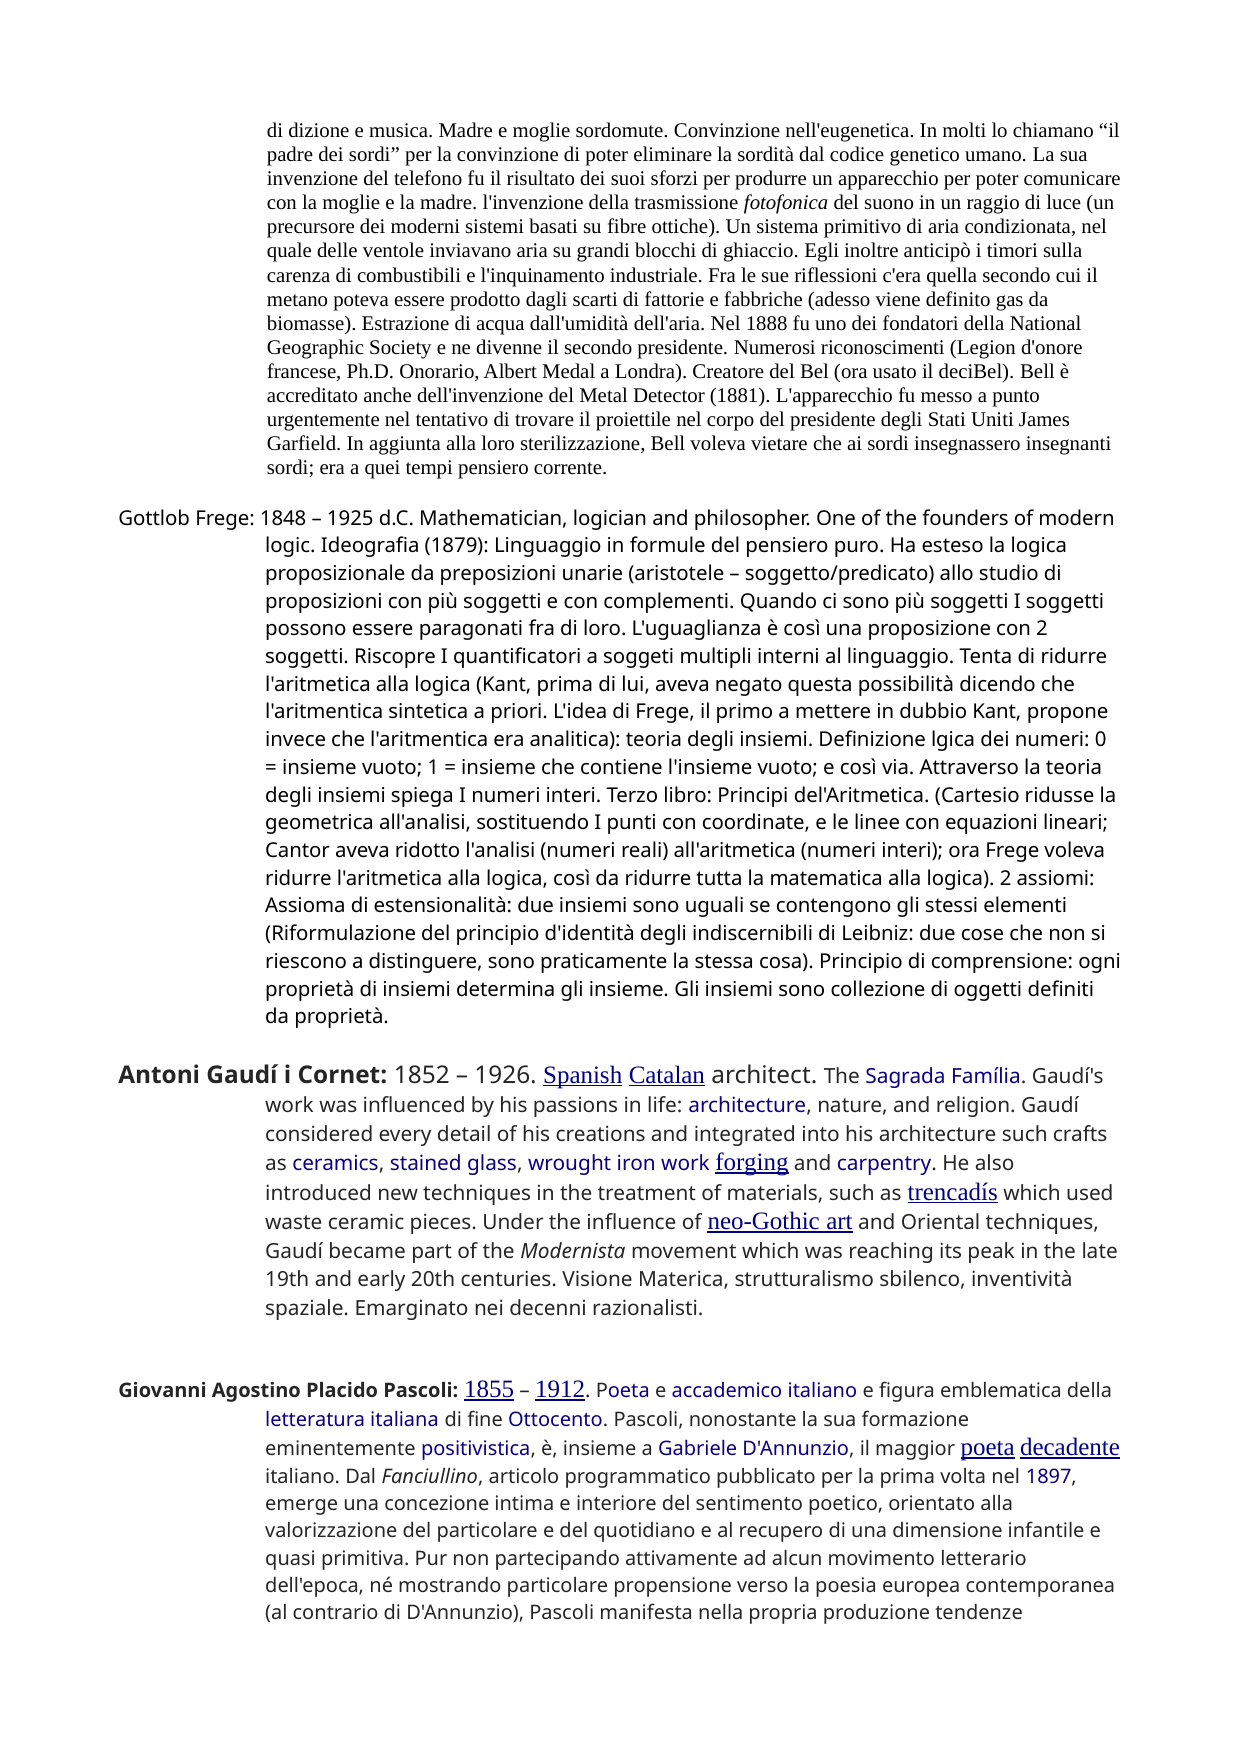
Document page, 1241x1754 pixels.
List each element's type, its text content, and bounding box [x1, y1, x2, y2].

text Giovanni Agostino Placido Pascoli: 1855 – 1912. Poeta e accademico italiano e figura emblematica della letteratura italiana di fine Ottocento. Pascoli, nonostante la sua formazione eminentemente positivistica, è, insieme a Gabriele D'Annunzio, il maggior poeta decadente italiano. Dal Fanciullino, articolo programmatico pubblicato per la prima volta nel 1897, emerge una concezione intima e interiore del sentimento poetico, orientato alla valorizzazione del particolare e del quotidiano e al recupero di una dimensione infantile e quasi primitiva. Pur non partecipando attivamente ad alcun movimento letterario dell'epoca, né mostrando particolare propensione verso la poesia europea contemporanea (al contrario di D'Annunzio), Pascoli manifesta nella propria produzione tendenze [118, 1374, 1122, 1626]
text Antoni Gaudí i Cornet: 1852 – 1926. Spanish Catalan architect. The Sagrada Família. Gaudí's work was influenced by his passions in life: architecture, nature, and religion. Gaudí considered every detail of his creations and integrated into his architecture such crafts as ceramics, stained glass, wrought iron work forging and carpentry. He also introduced new techniques in the treatment of materials, such as trencadís which used waste ceramic pieces. Under the influence of neo-Gothic art and Oriental techniques, Gaudí became part of the Modernista movement which was reaching its peak in the late 19th and early 20th centuries. Visione Materica, strutturalismo sbilenco, inventività spaziale. Emarginato nei decenni razionalisti. [118, 1057, 1122, 1321]
text di dizione e musica. Madre e moglie sordomute. Convinzione nell'eugenetica. In molti lo chiamano “il padre dei sordi” per la convinzione di poter eliminare la sordità dal codice genetico umano. La sua invenzione del telefono fu il risultato dei suoi sforzi per produrre un apparecchio per poter comunicare con la moglie e la madre. l'invenzione della trasmissione fotofonica del suono in un raggio di luce (un precursore dei moderni sistemi basati su fibre ottiche). Un sistema primitivo di aria condizionata, nel quale delle ventole inviavano aria su grandi blocchi di ghiaccio. Egli inoltre anticipò i timori sulla carenza di combustibili e l'inquinamento industriale. Fra le sue riflessioni c'era quella secondo cui il metano poteva essere prodotto dagli scarti di fattorie e fabbriche (adesso viene definito gas da biomasse). Estrazione di acqua dall'umidità dell'aria. Nel 1888 fu uno dei fondatori della National Geographic Society e ne divenne il secondo presidente. Numerosi riconoscimenti (Legion d'onore francese, Ph.D. Onorario, Albert Medal a Londra). Creatore del Bel (ora usato il deciBel). Bell è accreditato anche dell'invenzione del Metal Detector (1881). L'apparecchio fu messo a punto urgentemente nel tentativo di trovare il proiettile nel corpo del presidente degli Stati Uniti James Garfield. In aggiunta alla loro sterilizzazione, Bell voleva vietare che ai sordi insegnassero insegnanti sordi; era a quei tempi pensiero corrente. [118, 118, 1122, 479]
text Gottlob Frege: 1848 – 1925 d.C. Mathematician, logician and philosopher. One of the founders of modern logic. Ideografia (1879): Linguaggio in formule del pensiero puro. Ha esteso la logica proposizionale da preposizioni unarie (aristotele – soggetto/predicato) allo studio di proposizioni con più soggetti e con complementi. Quando ci sono più soggetti I soggetti possono essere paragonati fra di loro. L'uguaglianza è così una proposizione con 2 soggetti. Riscopre I quantificatori a soggeti multipli interni al linguaggio. Tenta di ridurre l'aritmetica alla logica (Kant, prima di lui, aveva negato questa possibilità dicendo che l'aritmentica sintetica a priori. L'idea di Frege, il primo a mettere in dubbio Kant, propone invece che l'aritmentica era analitica): teoria degli insiemi. Definizione lgica dei numeri: 0 = insieme vuoto; 1 = insieme che contiene l'insieme vuoto; e così via. Attraverso la teoria degli insiemi spiega I numeri interi. Terzo libro: Principi del'Aritmetica. (Cartesio ridusse la geometrica all'analisi, sostituendo I punti con coordinate, e le linee con equazioni lineari; Cantor aveva ridotto l'analisi (numeri reali) all'aritmetica (numeri interi); ora Frege voleva ridurre l'aritmetica alla logica, così da ridurre tutta la matematica alla logica). 2 assiomi: Assioma di estensionalità: due insiemi sono uguali se contengono gli stessi elementi (Riformulazione del principio d'identità degli indiscernibili di Leibniz: due cose che non si riescono a distinguere, sono praticamente la stessa cosa). Principio di comprensione: ogni proprietà di insiemi determina gli insieme. Gli insiemi sono collezione di oggetti definiti da proprietà. [118, 503, 1122, 1029]
